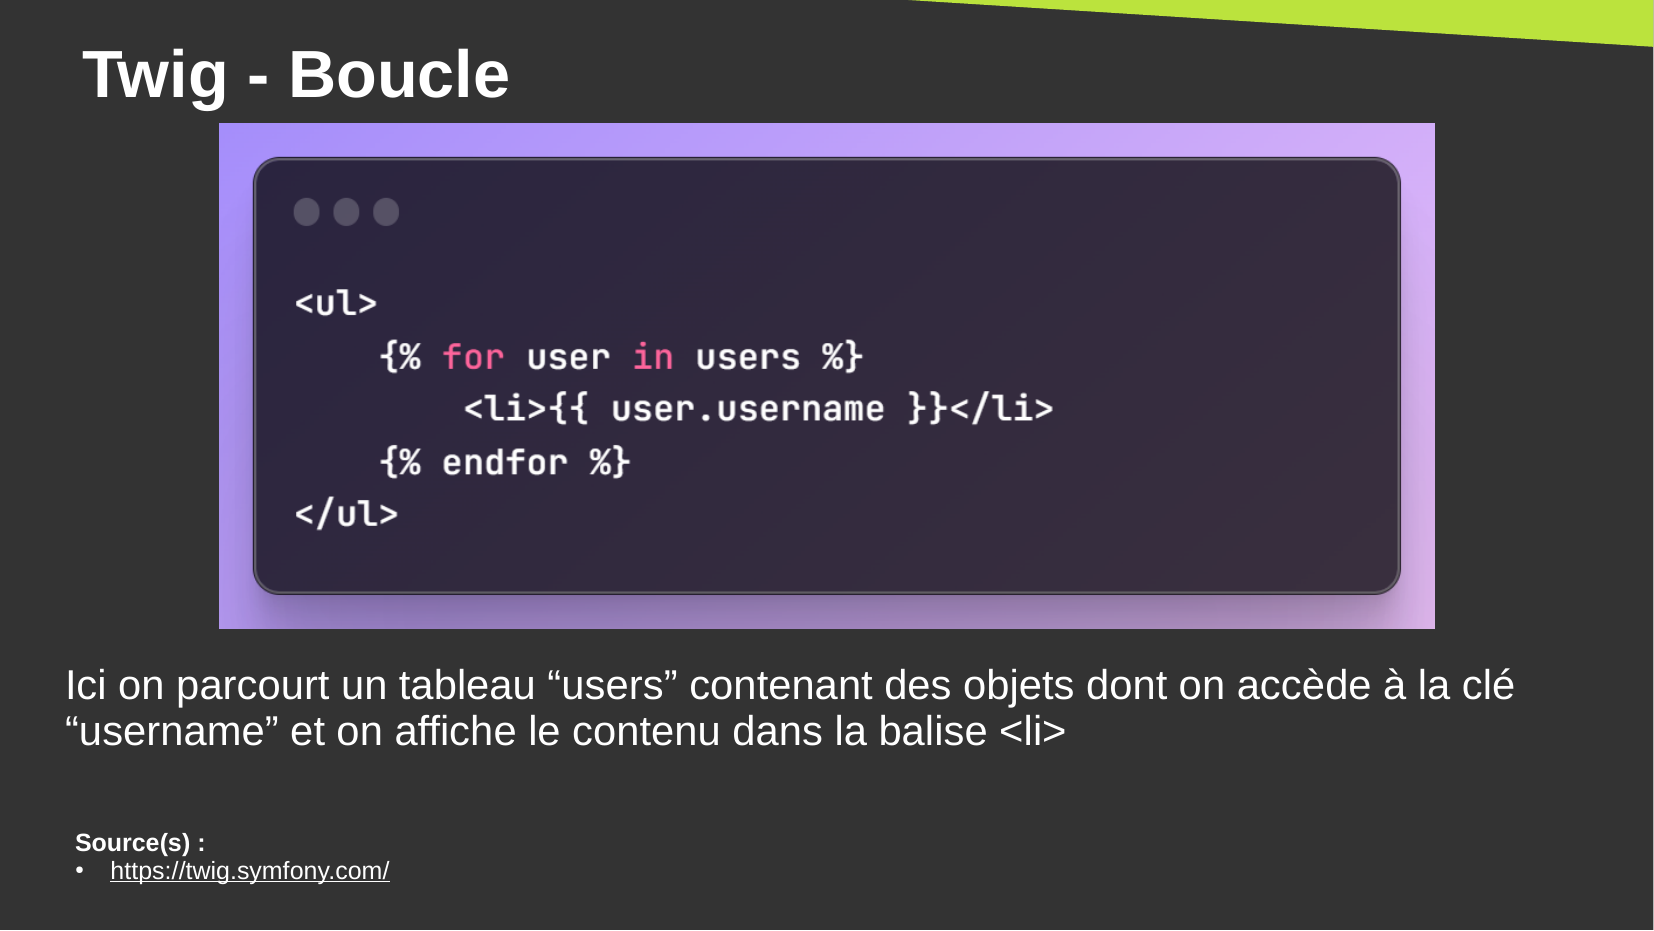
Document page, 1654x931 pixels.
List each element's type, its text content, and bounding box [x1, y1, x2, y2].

text_box Source(s) : https://twig.symfony.com/ [60, 821, 1546, 931]
title Twig - Boucle [82, 37, 1571, 112]
list Ici on parcourt un tableau “users” contenant des objets dont on accède à la clé “username” et on affiche le contenu dans la balise <li> [64, 661, 1589, 798]
picture [219, 123, 1435, 629]
text_box [908, 0, 1654, 47]
